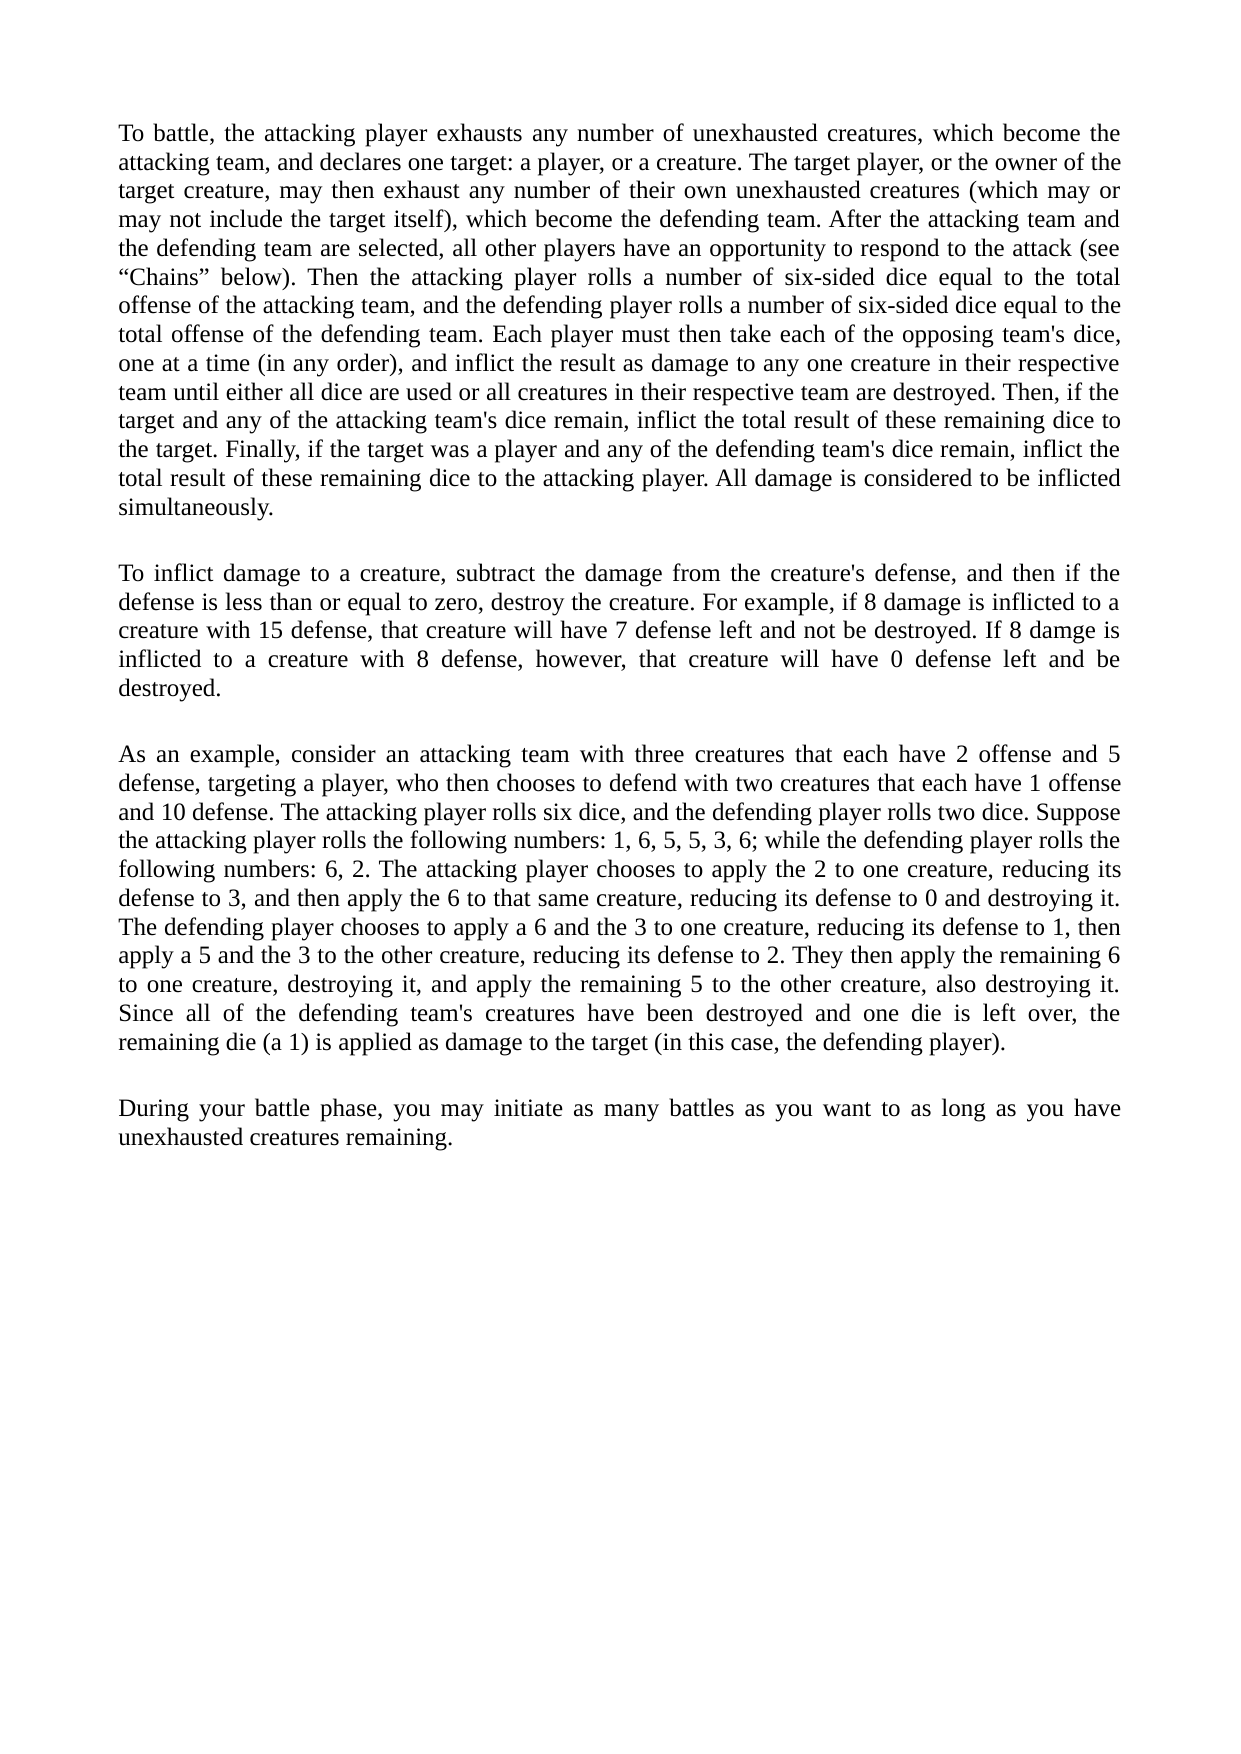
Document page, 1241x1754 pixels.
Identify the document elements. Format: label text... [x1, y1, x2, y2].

text To battle, the attacking player exhausts any number of unexhausted creatures, which become the attacking team, and declares one target: a player, or a creature. The target player, or the owner of the target creature, may then exhaust any number of their own unexhausted creatures (which may or may not include the target itself), which become the defending team. After the attacking team and the defending team are selected, all other players have an opportunity to respond to the attack (see “Chains” below). Then the attacking player rolls a number of six-sided dice equal to the total offense of the attacking team, and the defending player rolls a number of six-sided dice equal to the total offense of the defending team. Each player must then take each of the opposing team's dice, one at a time (in any order), and inflict the result as damage to any one creature in their respective team until either all dice are used or all creatures in their respective team are destroyed. Then, if the target and any of the attacking team's dice remain, inflict the total result of these remaining dice to the target. Finally, if the target was a player and any of the defending team's dice remain, inflict the total result of these remaining dice to the attacking player. All damage is considered to be inflicted simultaneously. [118, 118, 1122, 521]
text As an example, consider an attacking team with three creatures that each have 2 offense and 5 defense, targeting a player, who then chooses to defend with two creatures that each have 1 offense and 10 defense. The attacking player rolls six dice, and the defending player rolls two dice. Suppose the attacking player rolls the following numbers: 1, 6, 5, 5, 3, 6; while the defending player rolls the following numbers: 6, 2. The attacking player chooses to apply the 2 to one creature, reducing its defense to 3, and then apply the 6 to that same creature, reducing its defense to 0 and destroying it. The defending player chooses to apply a 6 and the 3 to one creature, reducing its defense to 1, then apply a 5 and the 3 to the other creature, reducing its defense to 2. They then apply the remaining 6 to one creature, destroying it, and apply the remaining 5 to the other creature, also destroying it. Since all of the defending team's creatures have been destroyed and one die is left over, the remaining die (a 1) is applied as damage to the target (in this case, the defending player). [118, 739, 1122, 1056]
text During your battle phase, you may initiate as many battles as you want to as long as you have unexhausted creatures remaining. [118, 1093, 1122, 1151]
text To inflict damage to a creature, subtract the damage from the creature's defense, and then if the defense is less than or equal to zero, destroy the creature. For example, if 8 damage is inflicted to a creature with 15 defense, that creature will have 7 defense left and not be destroyed. If 8 damge is inflicted to a creature with 8 defense, however, that creature will have 0 defense left and be destroyed. [118, 558, 1122, 702]
